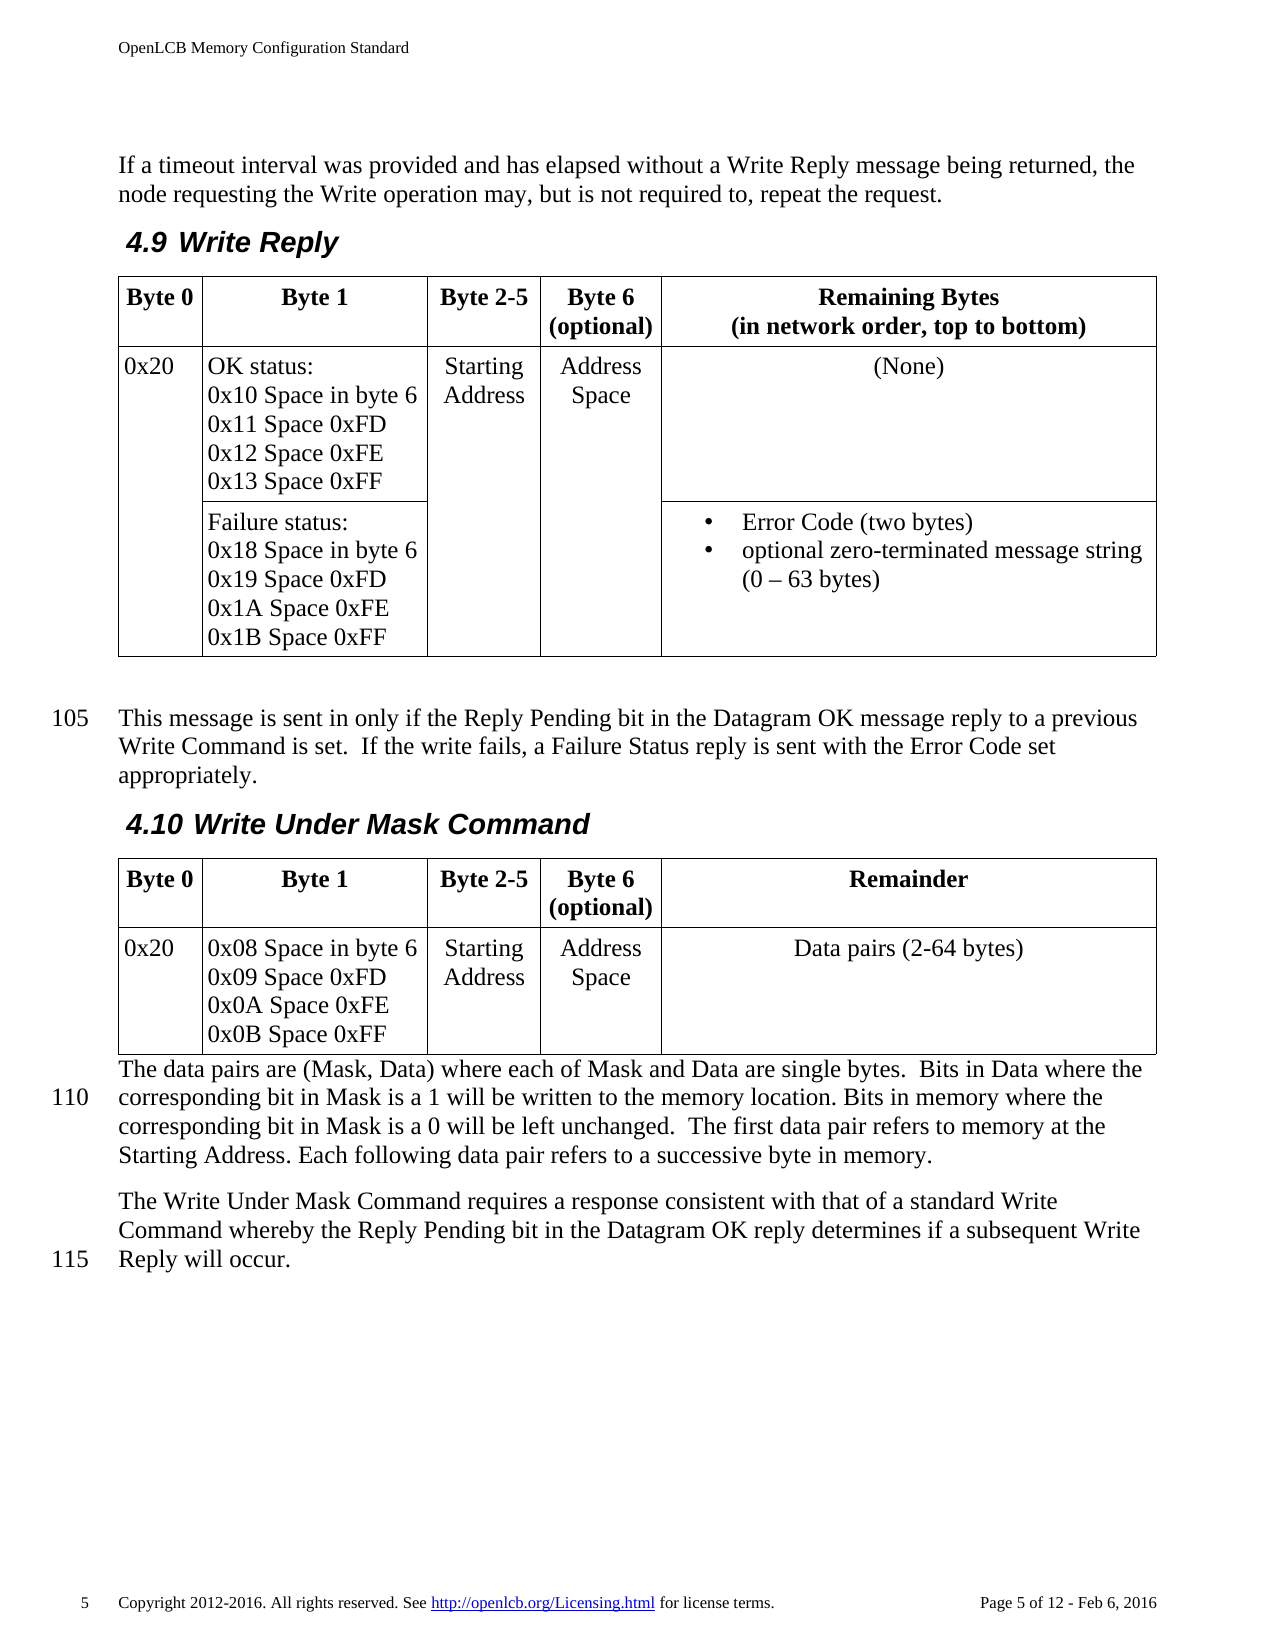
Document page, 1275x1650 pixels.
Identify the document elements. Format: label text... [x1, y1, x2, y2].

subtitle Write Reply [118, 225, 1157, 259]
table_header Byte 2-5 [428, 277, 540, 346]
table_cell Starting Address [428, 347, 540, 656]
table_header Byte 0 [119, 277, 202, 346]
text If a timeout interval was provided and has elapsed without a Write Reply message being returned, the node requesting the Write operation may, but is not required to, repeat the request. [118, 150, 1157, 207]
table_cell Address Space [541, 928, 661, 1053]
table_header Byte 6 (optional) [541, 277, 661, 346]
table_header Byte 1 [203, 277, 427, 346]
table_header Byte 0 [119, 859, 202, 927]
table_header Byte 6 (optional) [541, 859, 661, 927]
table_cell Failure status: 0x18 Space in byte 6 0x19 Space 0xFD 0x1A Space 0xFE 0x1B Space 0xFF [203, 502, 427, 656]
subtitle Write Under Mask Command [118, 807, 1157, 840]
table_cell Data pairs (2-64 bytes) [662, 928, 1156, 1053]
table_cell Address Space [541, 347, 661, 656]
table_cell OK status: 0x10 Space in byte 6 0x11 Space 0xFD 0x12 Space 0xFE 0x13 Space 0xFF [203, 347, 427, 501]
table_cell 0x20 [119, 347, 202, 656]
table_header Byte 2-5 [428, 859, 540, 927]
table_cell Error Code (two bytes) optional zero-terminated message string (0 – 63 bytes) [662, 502, 1156, 656]
table_header Remainder [662, 859, 1156, 927]
text The data pairs are (Mask, Data) where each of Mask and Data are single bytes. Bits in Data where the corresponding bit in Mask is a 1 will be written to the memory location. Bits in memory where the corresponding bit in Mask is a 0 will be left unchanged. The first data pair refers to memory at the Starting Address. Each following data pair refers to a successive byte in memory. [118, 1054, 1157, 1169]
table_header Byte 1 [203, 859, 427, 927]
text The Write Under Mask Command requires a response consistent with that of a standard Write Command whereby the Reply Pending bit in the Datagram OK reply determines if a subsequent Write Reply will occur. [118, 1186, 1157, 1273]
table_cell Starting Address [428, 928, 540, 1053]
table_cell (None) [662, 347, 1156, 501]
table_cell 0x20 [119, 928, 202, 1053]
table_header Remaining Bytes (in network order, top to bottom) [662, 277, 1156, 346]
text This message is sent in only if the Reply Pending bit in the Datagram OK message reply to a previous Write Command is set. If the write fails, a Failure Status reply is sent with the Error Code set appropriately. [118, 703, 1157, 789]
table_cell 0x08 Space in byte 6 0x09 Space 0xFD 0x0A Space 0xFE 0x0B Space 0xFF [203, 928, 427, 1053]
